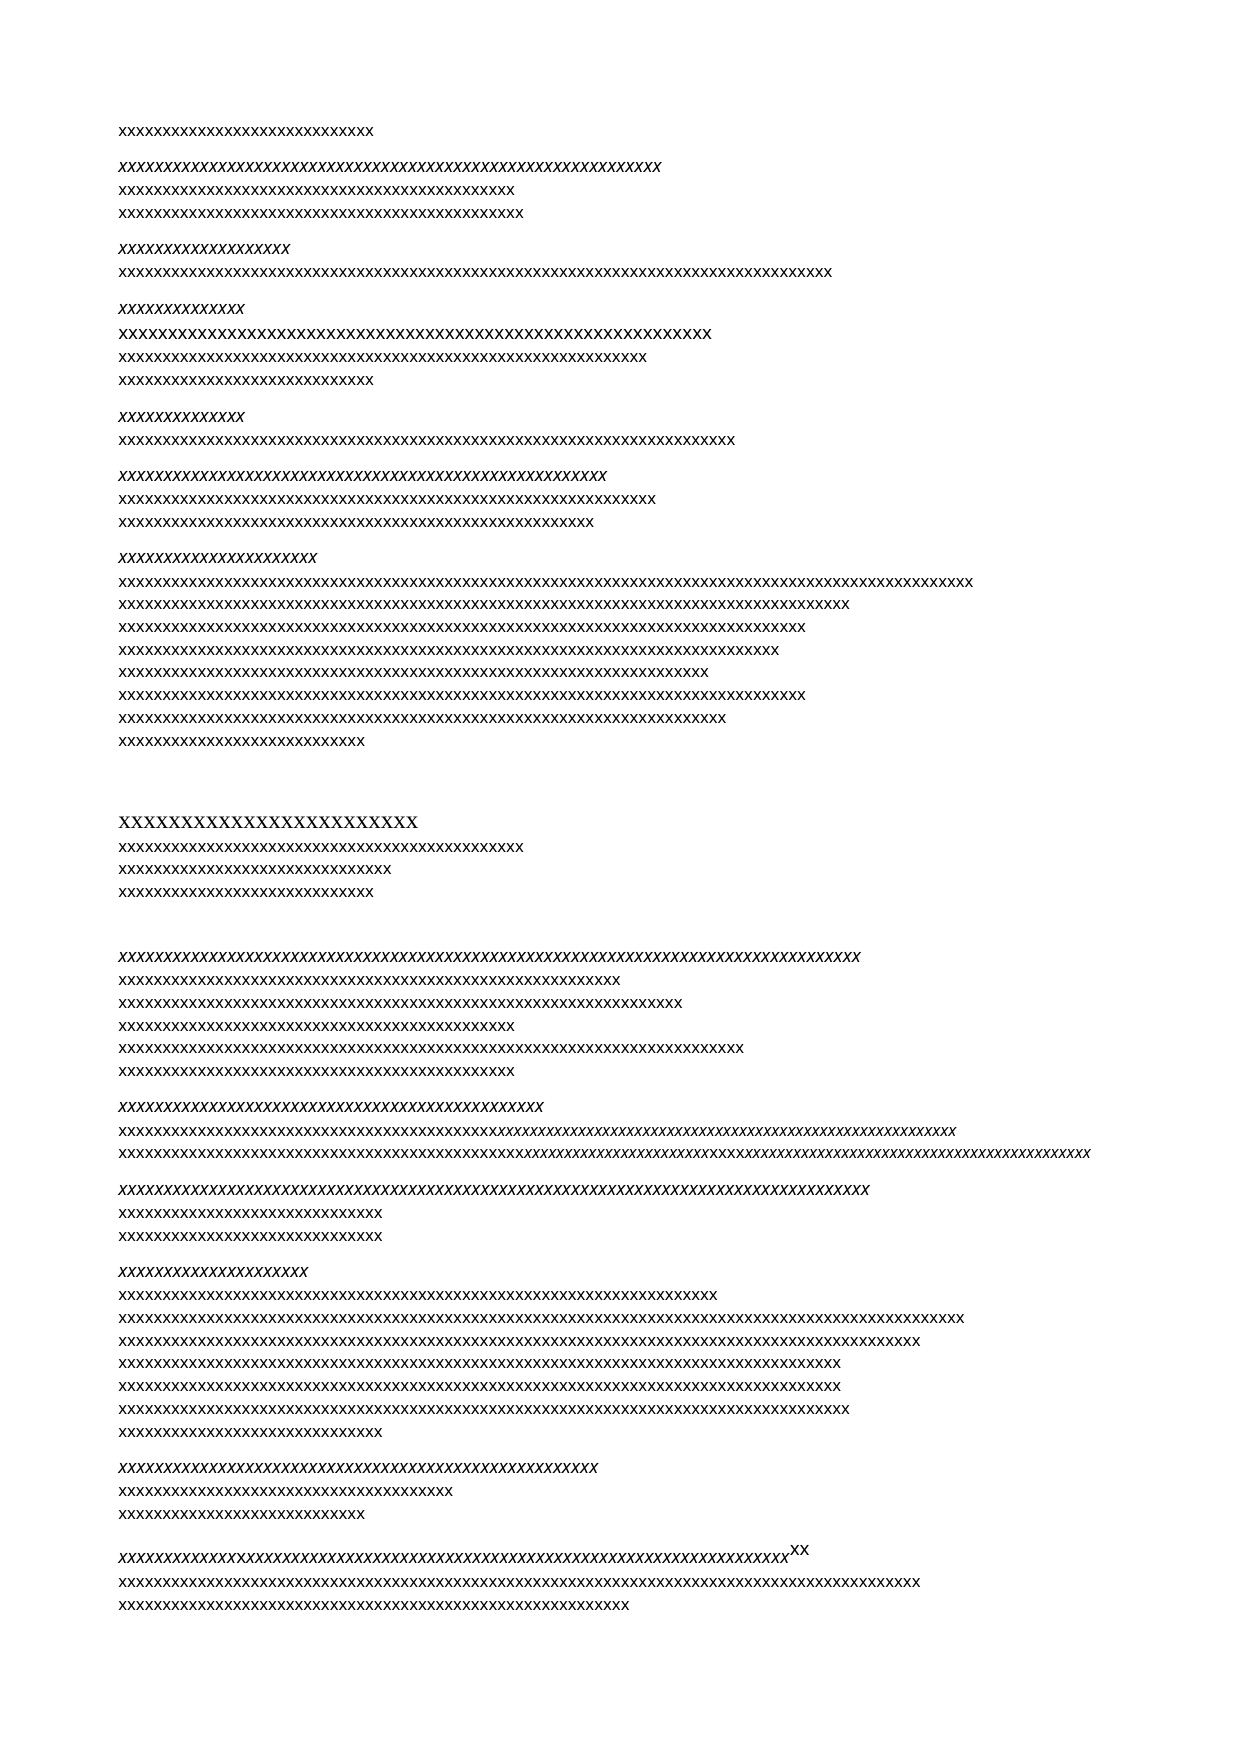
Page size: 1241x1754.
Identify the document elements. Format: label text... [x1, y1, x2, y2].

text xxxxxxxxxxxxxxxxxxxxxxxxxxxxxxxxxxxxxxxxxxxxxxxxxxxxxxxxxxxxxxxxxxxxxxxxxxxxxx [118, 683, 1122, 706]
text xxxxxxxxxxxxxxxxxxxxxxxxxxxxxxxxxxxxxxxxxxxxxxxxxxxxxxxxxxxxxxxxxxxxxxx [118, 1036, 1122, 1059]
text xxxxxxxxxxxxxxxxxxxxxxxxxxxxxxxxxxxxxxxxxxxxxxxxxxxxxxxxxxxxxxxxxxxxxxxxxxxxxxxxxx [118, 1351, 1122, 1374]
text xxxxxxxxxxxxxxxxxxxxxxxxxxxxxxxxxxxxxxxxxxxxxxxxxxxxxxxxxx [118, 1592, 1122, 1615]
text xxxxxxxxxxxxxxxxxxxxxxxxxxxxxxxxxxxxxxxxxxxxxxx [118, 1093, 1122, 1118]
text xxxxxxxxxxxxxxxxxxxxxxxxxxxxxxxxxxxxxxxxxxxxxxxxxxxxxxxxxxxxxxxxxxxxxxxxxxxxxxxxxxxxxxxxxxx [118, 1328, 1122, 1351]
text xxxxxxxxxxxxxxxxxxxxxxxxxxxxxxxxxxxxxxxxxxxxxxxxxxxxxxxxxxxxxxxxxxxxxxxxxxxxxxxxxxxxxxxxxxxxxxxxxxxxxxxxxxxxxxxxxxxx [118, 1141, 1211, 1164]
text xxxxxxxxxxxxxxxxxxxxxxxxxxxxxx [118, 1201, 1122, 1223]
text xxxxxxxxxxxxxxxxxxxxxxxxxxxxxxxxxxxxxxxxxxxxxxxxxxxxxxxxxxxxxxxxxxxxxxxxxxxxxxxxxxxxxxxxxxxxxxxx [118, 1306, 1122, 1328]
text xxxxxxxxxxxxxxxxxxxxxxxxxxxxxxxxxxxxxxxxxxxxxxxxxxxxxxxxxxxxxxxxxxxxxxxxxxxxxxxxx [118, 260, 1122, 283]
text xxxxxxxxxxxxxxxxxxxxxxxxxxxxx [118, 879, 1122, 902]
text xxxxxxxxxxxxxxxxxxxxxxxxxxxxxxxxxxxxxxxxxxxxxxxxxxxxxxxxxxxx [118, 319, 1122, 345]
text xxxxxxxxxxxxxxxxxxxxxxxxxxxxxxxxxxxxxxxxxxxxxxxxxxxxxxxxxxxx [118, 152, 1122, 178]
text xxxxxxxxxxxxxxxxxxxxxxxxxxxx [118, 1501, 1122, 1524]
text xxxxxxxxxxxxxxxxxxxxxxxxxxxxxxxxxxxxxxxxxxxxx [118, 1059, 1122, 1081]
text xxxxxxxxxxxxxxxxxxxxxxxxxxxx [118, 728, 1122, 751]
text xxxxxxxxxxxxxxxxxxxxxxxxxxxxxxxxxxxxxxxxxxxxxxxxxxxxxx [118, 461, 1122, 487]
text xxxxxxxxxxxxxxxxxxxxxxxxxxxxxx [118, 1419, 1122, 1442]
text xxxxxxxxxxxxxxxxxxxxxxxxxxxxxxxxxxxxxxxxxxxxx [118, 178, 1122, 200]
text xxxxxxxxxxxxxxxxxxxxxxxxxxxxxxxxxxxxxxxxxxxxxxxxxxxxxxxxx [118, 968, 1122, 991]
text xxxxxxxxxxxxxxxxxxxxxxxxxxxxxxxxxxxxxxxxxxxxxxxxxxxxxxxxxxxxxxxxxxxx [118, 1283, 1189, 1306]
text xxxxxxxxxxxxxxxxxxxxxxxxxxxxxxxxxxxxxxxxxxxxxxxxxxxxxxxxxxxxxxxxxxxxxxxxxxxxxxxxxxxxxxxxxxx [118, 1569, 1122, 1592]
text xxxxxxxxxxxxxxxxxxx [118, 234, 1122, 260]
text xxxxxxxxxxxxxxxxxxxxxxxxxxxxxxxxxxxxxxxxxxxxxxxxxxxxxxxxxxxxxxxxxxxxxxxxxxxxxxxxxxxxxxxxxxxxxxxxxxxx [118, 1118, 1122, 1141]
text xxxxxxxxxxxxxxxxxxxxxxxxxxxxxxxxxxxxxx [118, 1479, 1122, 1501]
text xxxxxxxxxxxxxxxxxxxxxxxxxxxxxxxxxxxxxxxxxxxxxxxxxxxxx [118, 1453, 1122, 1479]
text xxxxxxxxxxxxxxxxxxxxxxxxxxxxxxxxxxxxxxxxxxxxx [118, 1013, 1122, 1036]
text xxxxxxxxxxxxxxxxxxxxxxxxxxxxxxxxxxxxxxxxxxxxxx [118, 834, 1122, 857]
text xxxxxxxxxxxxxxxxxxxxxxxxxxxxxxxxxxxxxxxxxxxxxxxxxxxxxxxxxxxxxxxxxxxxxxxxxxxxxxxxxxx [118, 1175, 1211, 1201]
text xxxxxxxxxxxxxxxxxxxxxxxxxxxxxxx [118, 857, 1122, 879]
text xxxxxxxxxxxxxxxxxxxxxxxxxxxxxxxxxxxxxxxxxxxxxx [118, 200, 1122, 223]
text xxxxxxxxxxxxxxxxxxxxxxxxxxxxxxxxxxxxxxxxxxxxxxxxxxxxxxxxxxxxxxxxxxxxxxxxxxx [118, 637, 1122, 660]
text xxxxxxxxxxxxxxxxxxxxxxxxxxxxxxxxxxxxxxxxxxxxxxxxxxxxxxxxxxxxxxxxxxxxxxxxxxxxxxxxxx [118, 1374, 1122, 1396]
text xxxxxxxxxxxxxxxxxxxxxxxxxxxxxxxxxxxxxxxxxxxxxxxxxxxxxxxxxxxxxxxxxxx [118, 660, 1122, 683]
text xxxxxxxxxxxxxxxxxxxxxxxxxxxxxxxxxxxxxxxxxxxxxxxxxxxxxxxxxxxx [118, 345, 1122, 368]
text xxxxxxxxxxxxxxxxxxxxx [118, 1257, 1122, 1283]
text xxxxxxxxxxxxxxxxxxxxxxxxxxxxxxxxxxxxxxxxxxxxxxxxxxxxxxxxxxxxxxxxxxxxx [118, 706, 1122, 728]
text xxxxxxxxxxxxxxxxxxxxxxxxxxxxx [118, 368, 1122, 391]
text xxxxxxxxxxxxxxxxxxxxxxxxxxxxxxxxxxxxxxxxxxxxxxxxxxxxxxxxxxxxxxxxxxxxxxxxxxxxxx [118, 615, 1122, 637]
text xxxxxxxxxxxxxxxxxxxxxxxxxxxxxxxxxxxxxxxxxxxxxxxxxxxxxxxxxxxxxxxxxxxxxx [118, 427, 1122, 450]
text xxxxxxxxxxxxxx [118, 294, 1122, 319]
text xxxxxxxxxxxxxxxxxxxxxxxxxxxxxxxxxxxxxxxxxxxxxxxxxxxxxxxxxxxxxxxxxxxxxxxxxxxxxxxxxxx [118, 592, 1122, 615]
text xxxxxxxxxxxxxxxxxxxxxxxxxxxxxxxxxxxxxxxxxxxxxxxxxxxxxxxxxxxxxxxxxxxxxxxxxxxxxxxxxxx [118, 1396, 1122, 1419]
text xxxxxxxxxxxxxx [118, 402, 1122, 427]
text xxxxxxxxxxxxxxxxxxxxxxxxxxxxxxxxxxxxxxxxxxxxxxxxxxxxxxxxxxxxxxxxxxxxxxxxxxxxxxxxxx [118, 942, 1122, 968]
text xxxxxxxxxxxxxxxxxxxxxxxxxxxxxxxxxxxxxxxxxxxxxxxxxxxxxxxxxxxxx [118, 487, 1122, 510]
text xxxxxxxxxxxxxxxxxxxxxxxx [118, 805, 1122, 834]
text xxxxxxxxxxxxxxxxxxxxxxxxxxxxxx [118, 1223, 1122, 1246]
text xxxxxxxxxxxxxxxxxxxxxxxxxxxxx [118, 118, 1122, 141]
text xxxxxxxxxxxxxxxxxxxxxxxxxxxxxxxxxxxxxxxxxxxxxxxxxxxxxxxxxxxxxxxx [118, 991, 1122, 1013]
text xxxxxxxxxxxxxxxxxxxxxxxxxxxxxxxxxxxxxxxxxxxxxxxxxxxxxxxxxxxxxxxxxxxxxxxxxxxxxxxxxxxxxxxxxxxxxxxxx [118, 569, 1122, 592]
text xxxxxxxxxxxxxxxxxxxxxxxxxxxxxxxxxxxxxxxxxxxxxxxxxxxxxxxxxxxxxxxxxxxxxxxxxxxx [118, 1536, 1122, 1569]
text xxxxxxxxxxxxxxxxxxxxxx [118, 544, 1122, 569]
text xxxxxxxxxxxxxxxxxxxxxxxxxxxxxxxxxxxxxxxxxxxxxxxxxxxxxx [118, 510, 1122, 532]
